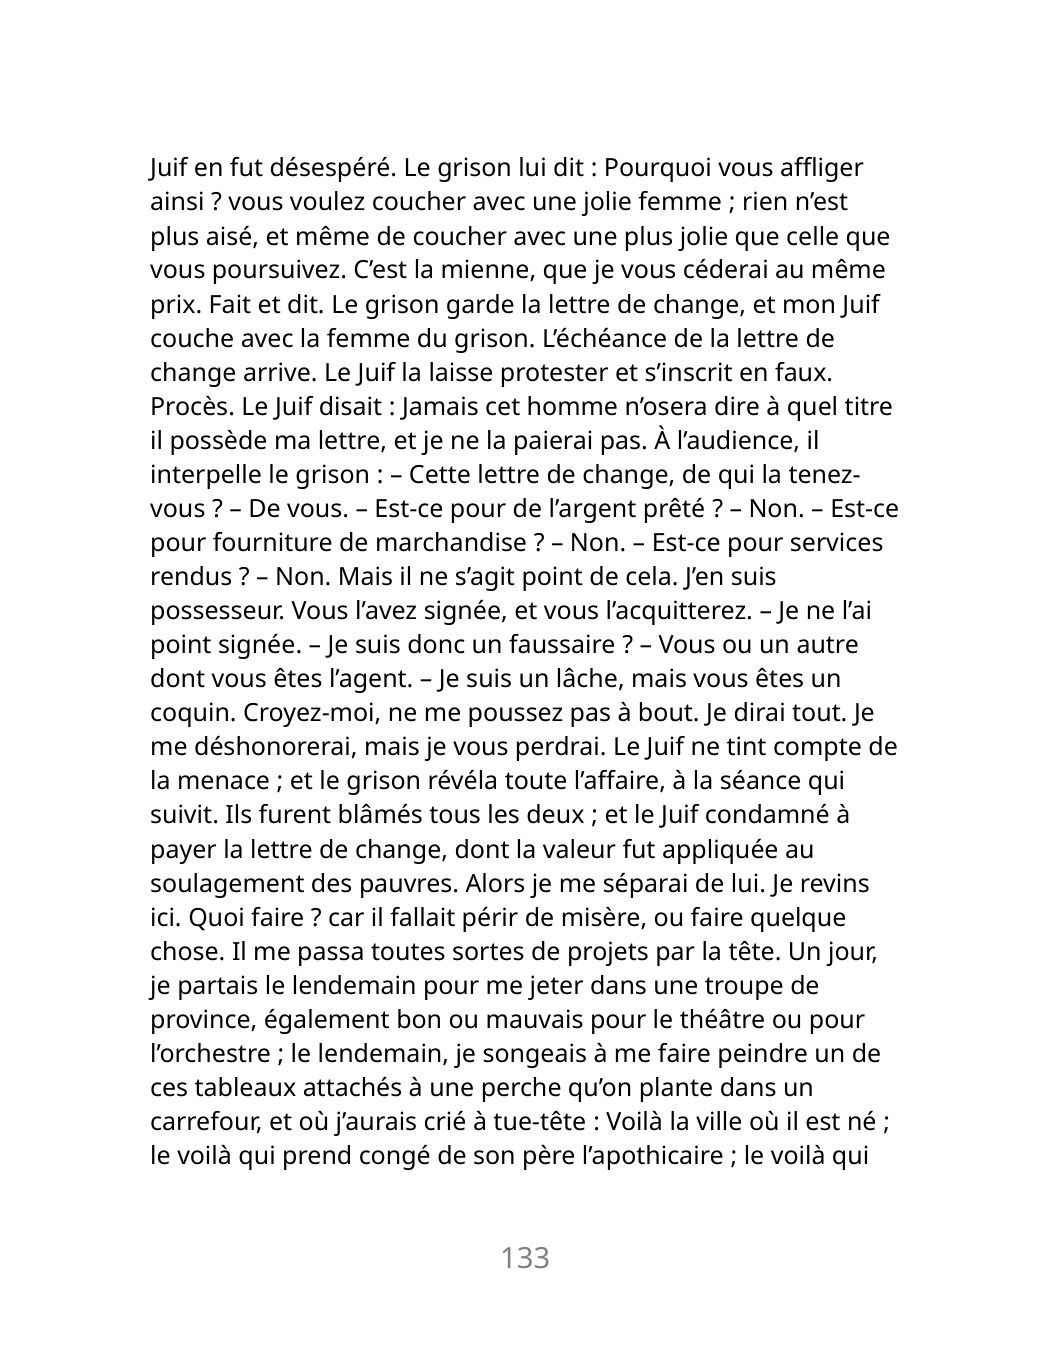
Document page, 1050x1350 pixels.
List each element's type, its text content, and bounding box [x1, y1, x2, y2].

text Juif en fut désespéré. Le grison lui dit : Pourquoi vous affliger ainsi ? vous voulez coucher avec une jolie femme ; rien n’est plus aisé, et même de coucher avec une plus jolie que celle que vous poursuivez. C’est la mienne, que je vous céderai au même prix. Fait et dit. Le grison garde la lettre de change, et mon Juif couche avec la femme du grison. L’échéance de la lettre de change arrive. Le Juif la laisse protester et s’inscrit en faux. Procès. Le Juif disait : Jamais cet homme n’osera dire à quel titre il possède ma lettre, et je ne la paierai pas. À l’audience, il interpelle le grison : – Cette lettre de change, de qui la tenez-vous ? – De vous. – Est-ce pour de l’argent prêté ? – Non. – Est-ce pour fourniture de marchandise ? – Non. – Est-ce pour services rendus ? – Non. Mais il ne s’agit point de cela. J’en suis possesseur. Vous l’avez signée, et vous l’acquitterez. – Je ne l’ai point signée. – Je suis donc un faussaire ? – Vous ou un autre dont vous êtes l’agent. – Je suis un lâche, mais vous êtes un coquin. Croyez-moi, ne me poussez pas à bout. Je dirai tout. Je me déshonorerai, mais je vous perdrai. Le Juif ne tint compte de la menace ; et le grison révéla toute l’affaire, à la séance qui suivit. Ils furent blâmés tous les deux ; et le Juif condamné à payer la lettre de change, dont la valeur fut appliquée au soulagement des pauvres. Alors je me séparai de lui. Je revins ici. Quoi faire ? car il fallait périr de misère, ou faire quelque chose. Il me passa toutes sortes de projets par la tête. Un jour, je partais le lendemain pour me jeter dans une troupe de province, également bon ou mauvais pour le théâtre ou pour l’orchestre ; le lendemain, je songeais à me faire peindre un de ces tableaux attachés à une perche qu’on plante dans un carrefour, et où j’aurais crié à tue-tête : Voilà la ville où il est né ; le voilà qui prend congé de son père l’apothicaire ; le voilà qui [150, 150, 900, 1172]
